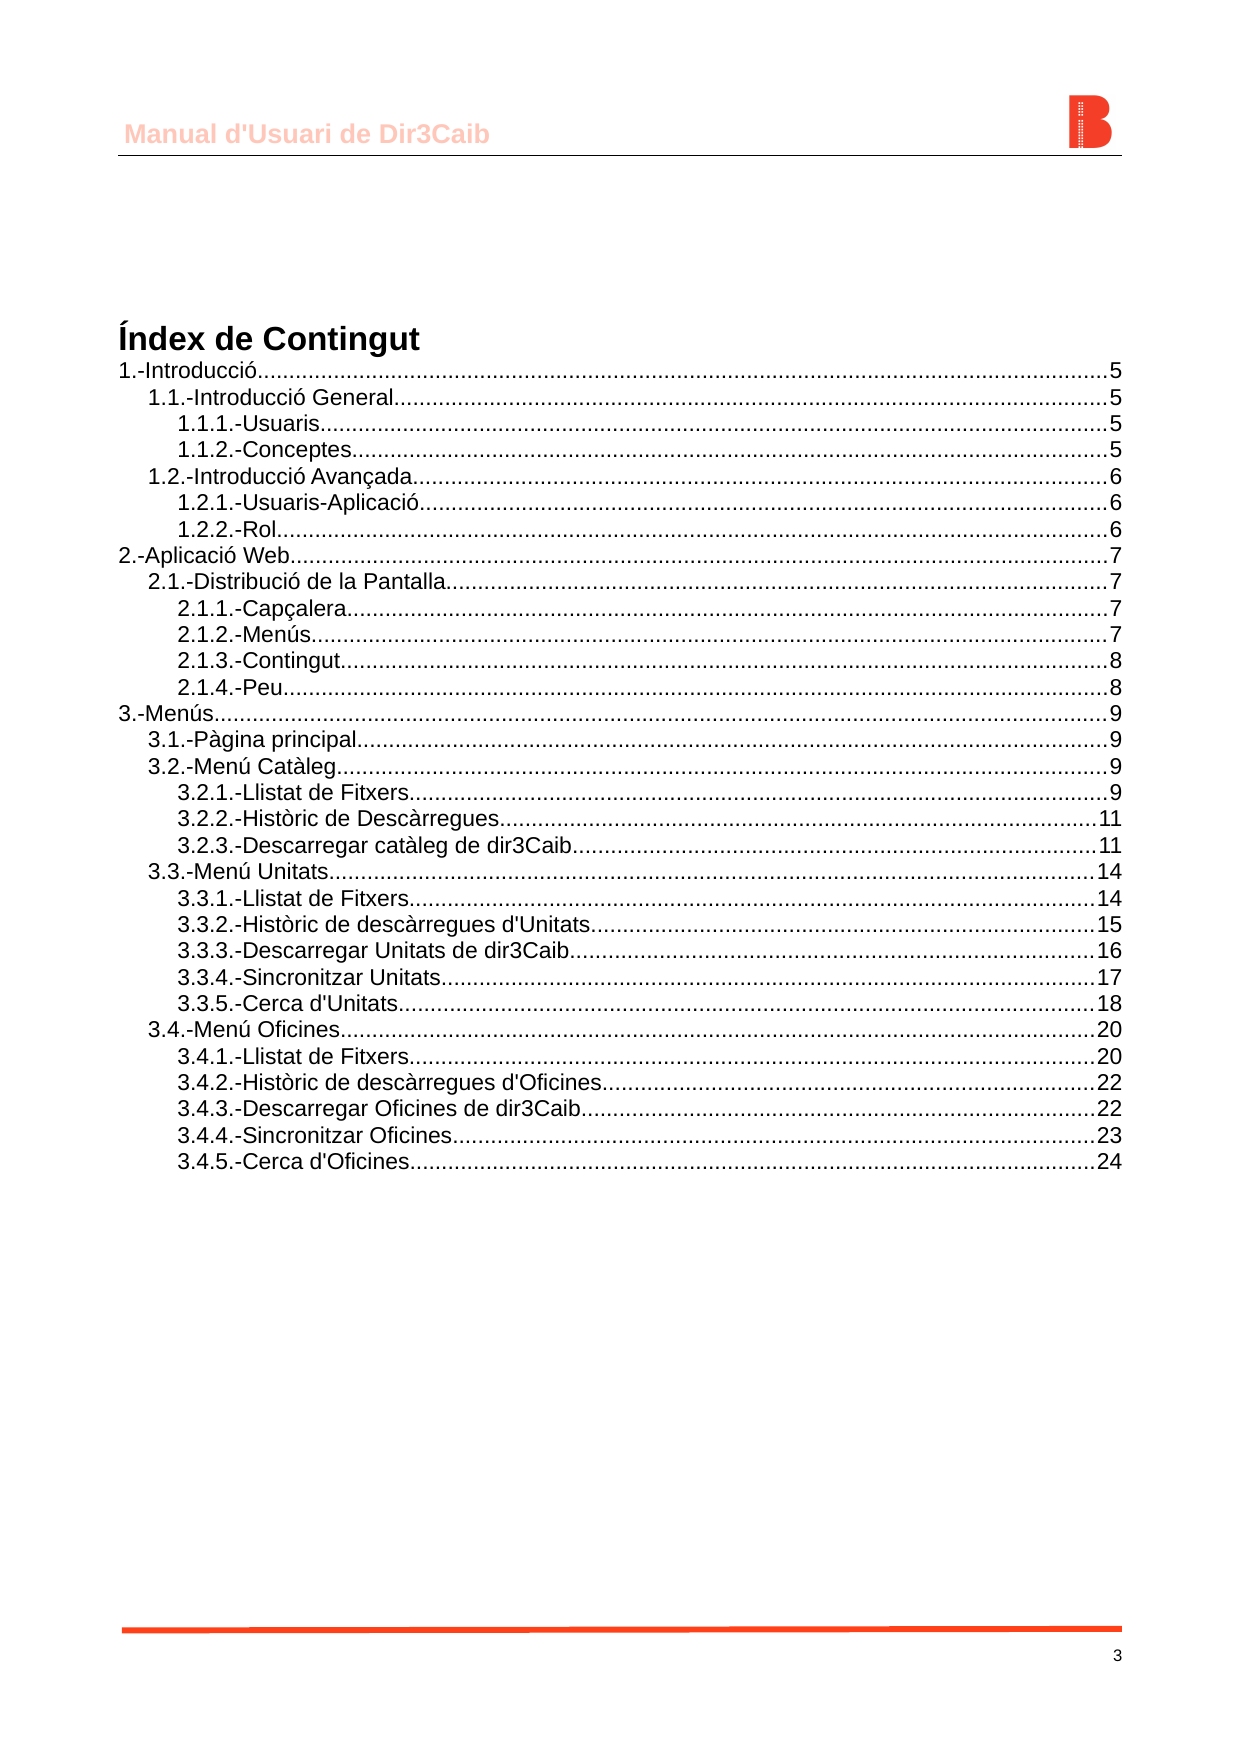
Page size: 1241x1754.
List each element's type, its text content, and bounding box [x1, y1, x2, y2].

text 1.2.-Introducció Avançada 6 [148, 463, 1122, 489]
text 2.1.-Distribució de la Pantalla 7 [148, 568, 1122, 594]
text 1.1.2.-Conceptes 5 [177, 436, 1122, 463]
text 3.3.2.-Històric de descàrregues d'Unitats. 15 [177, 911, 1122, 937]
picture [1063, 94, 1117, 150]
text 3.3.5.-Cerca d'Unitats 18 [177, 990, 1122, 1016]
text 2.1.1.-Capçalera 7 [177, 594, 1122, 621]
text 2.1.4.-Peu 8 [177, 674, 1122, 700]
subtitle Índex de Contingut [118, 319, 1122, 357]
text 1.-Introducció 5 [118, 357, 1122, 384]
text 3.2.2.-Històric de Descàrregues 11 [177, 805, 1122, 832]
text 3.4.2.-Històric de descàrregues d'Oficines 22 [177, 1069, 1122, 1095]
text 2.-Aplicació Web 7 [118, 542, 1122, 568]
text 1.2.1.-Usuaris-Aplicació 6 [177, 489, 1122, 516]
text 2.1.3.-Contingut 8 [177, 647, 1122, 674]
text 1.2.2.-Rol 6 [177, 516, 1122, 542]
text 2.1.2.-Menús 7 [177, 621, 1122, 647]
text 1.1.1.-Usuaris 5 [177, 410, 1122, 436]
text 1.1.-Introducció General 5 [148, 384, 1122, 410]
text 3.3.3.-Descarregar Unitats de dir3Caib 16 [177, 937, 1122, 963]
text 3.4.-Menú Oficines 20 [148, 1016, 1122, 1043]
text 3.3.4.-Sincronitzar Unitats 17 [177, 963, 1122, 990]
text 3.1.-Pàgina principal 9 [148, 726, 1122, 753]
text 3.2.-Menú Catàleg 9 [148, 753, 1122, 779]
text 3.4.1.-Llistat de Fitxers 20 [177, 1043, 1122, 1069]
text 3.2.1.-Llistat de Fitxers 9 [177, 779, 1122, 805]
text 3.4.5.-Cerca d'Oficines 24 [177, 1148, 1122, 1174]
text 3.4.3.-Descarregar Oficines de dir3Caib 22 [177, 1095, 1122, 1122]
text 3.3.-Menú Unitats 14 [148, 858, 1122, 884]
text 3.3.1.-Llistat de Fitxers 14 [177, 884, 1122, 911]
text 3.4.4.-Sincronitzar Oficines 23 [177, 1122, 1122, 1148]
text 3.2.3.-Descarregar catàleg de dir3Caib 11 [177, 832, 1122, 858]
text 3.-Menús 9 [118, 700, 1122, 726]
